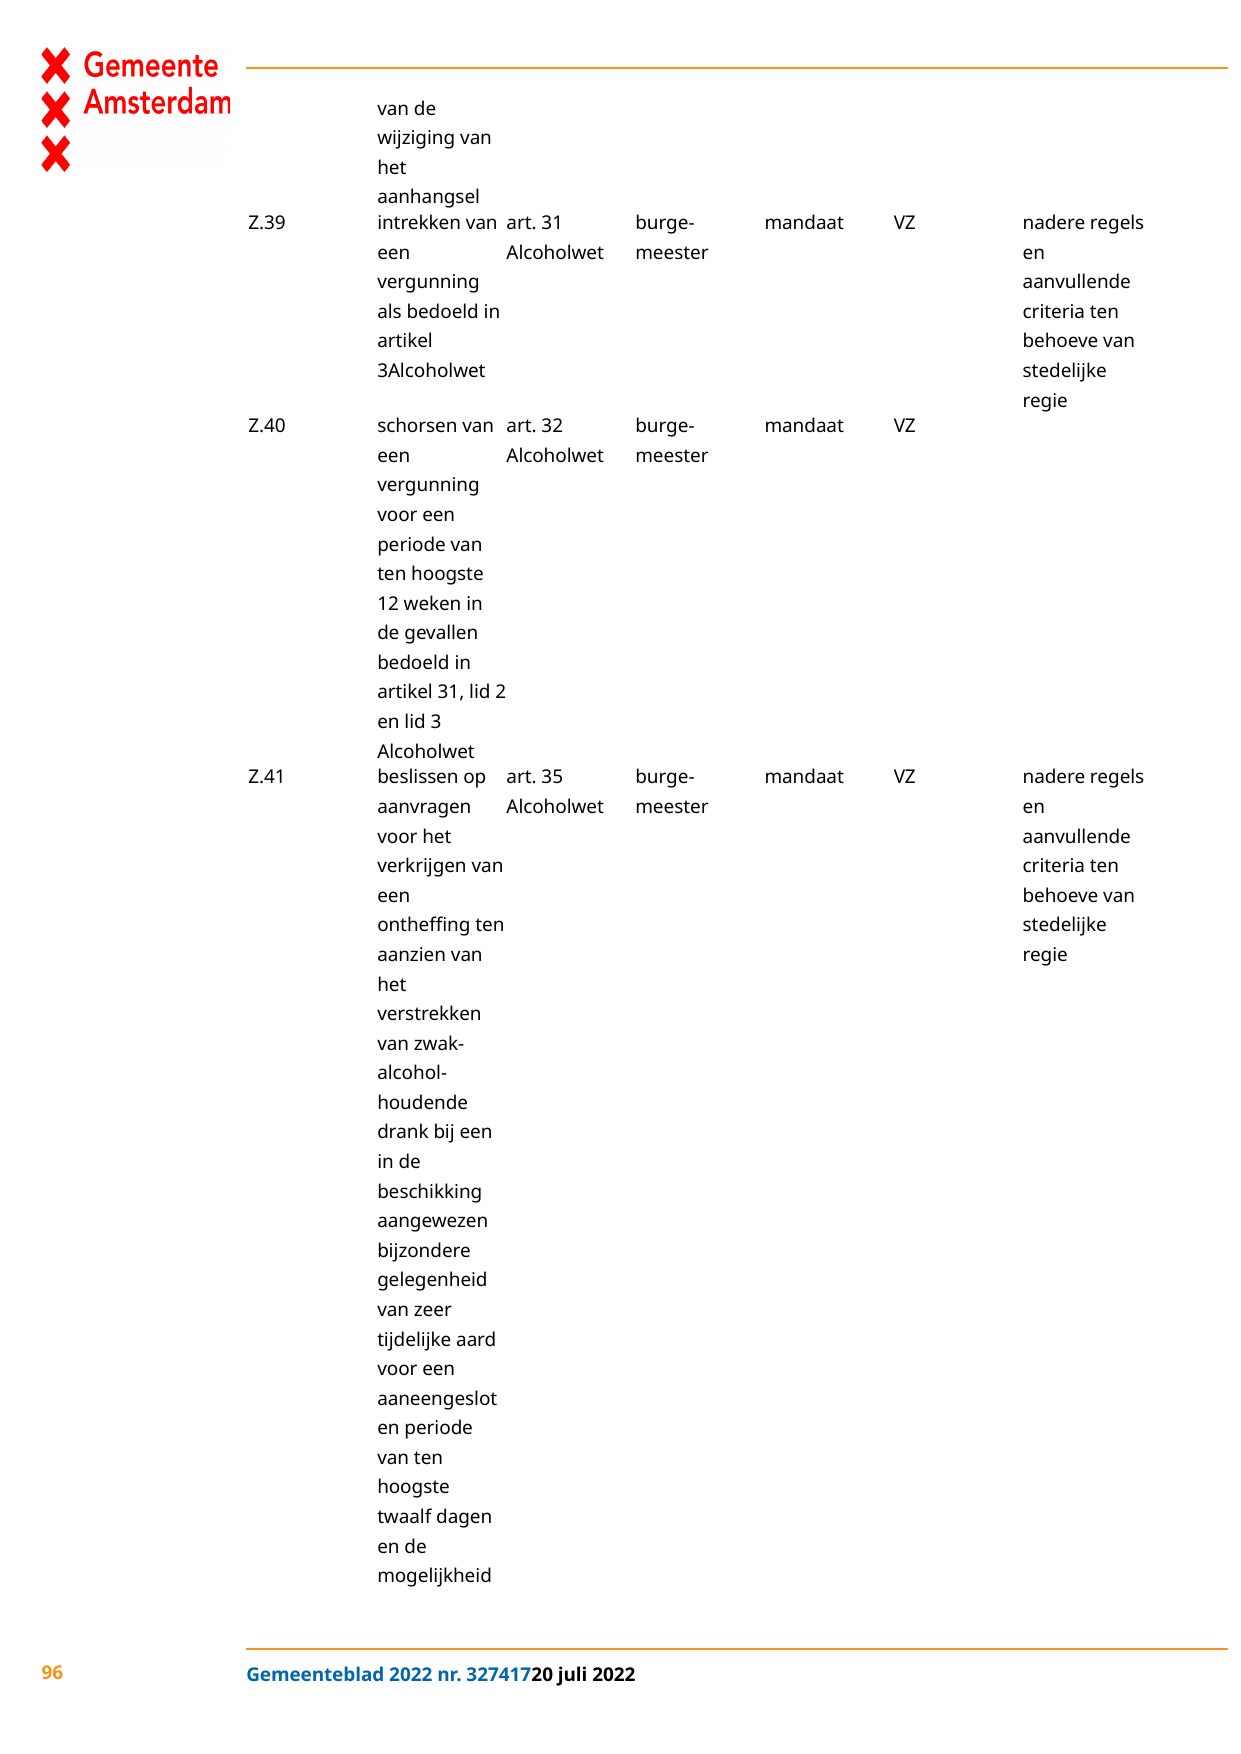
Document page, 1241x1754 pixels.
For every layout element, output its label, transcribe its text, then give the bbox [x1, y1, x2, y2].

table_cell nadere regels en aanvullende criteria ten behoeve van stedelijke regie [1023, 764, 1152, 1588]
table_cell [506, 95, 635, 209]
table_cell [894, 95, 1022, 209]
table_cell beslissen op aanvragen voor het verkrijgen van een ontheffing ten aanzien van het verstrekken van zwak-alcohol-houdende drank bij een in de beschikking aangewezen bijzondere gelegenheid van zeer tijdelijke aard voor een aaneengesloten periode van ten hoogste twaalf dagen en de mogelijkheid [377, 764, 506, 1588]
table_cell burge-meester [635, 413, 764, 764]
picture [41, 47, 231, 172]
table_cell mandaat [764, 764, 893, 1588]
table_cell mandaat [764, 209, 893, 412]
table_cell art. 31 Alcoholwet [506, 209, 635, 412]
table_cell burge-meester [635, 209, 764, 412]
table_cell burge-meester [635, 764, 764, 1588]
table_cell Z.40 [248, 413, 377, 764]
table_cell [1023, 95, 1152, 209]
table_cell [635, 95, 764, 209]
table_cell intrekken van een vergunning als bedoeld in artikel 3Alcoholwet [377, 209, 506, 412]
table_cell mandaat [764, 413, 893, 764]
table_cell schorsen van een vergunning voor een periode van ten hoogste 12 weken in de gevallen bedoeld in artikel 31, lid 2 en lid 3 Alcoholwet [377, 413, 506, 764]
table_cell art. 32 Alcoholwet [506, 413, 635, 764]
table_cell [1023, 413, 1152, 764]
table_cell VZ [894, 413, 1022, 764]
table_cell van de wijziging van het aanhangsel [377, 95, 506, 209]
table_cell [764, 95, 893, 209]
table_cell [248, 95, 377, 209]
table_cell Z.41 [248, 764, 377, 1588]
table_cell VZ [894, 209, 1022, 412]
table_cell Z.39 [248, 209, 377, 412]
table_cell art. 35 Alcoholwet [506, 764, 635, 1588]
table_cell nadere regels en aanvullende criteria ten behoeve van stedelijke regie [1023, 209, 1152, 412]
table_cell VZ [894, 764, 1022, 1588]
